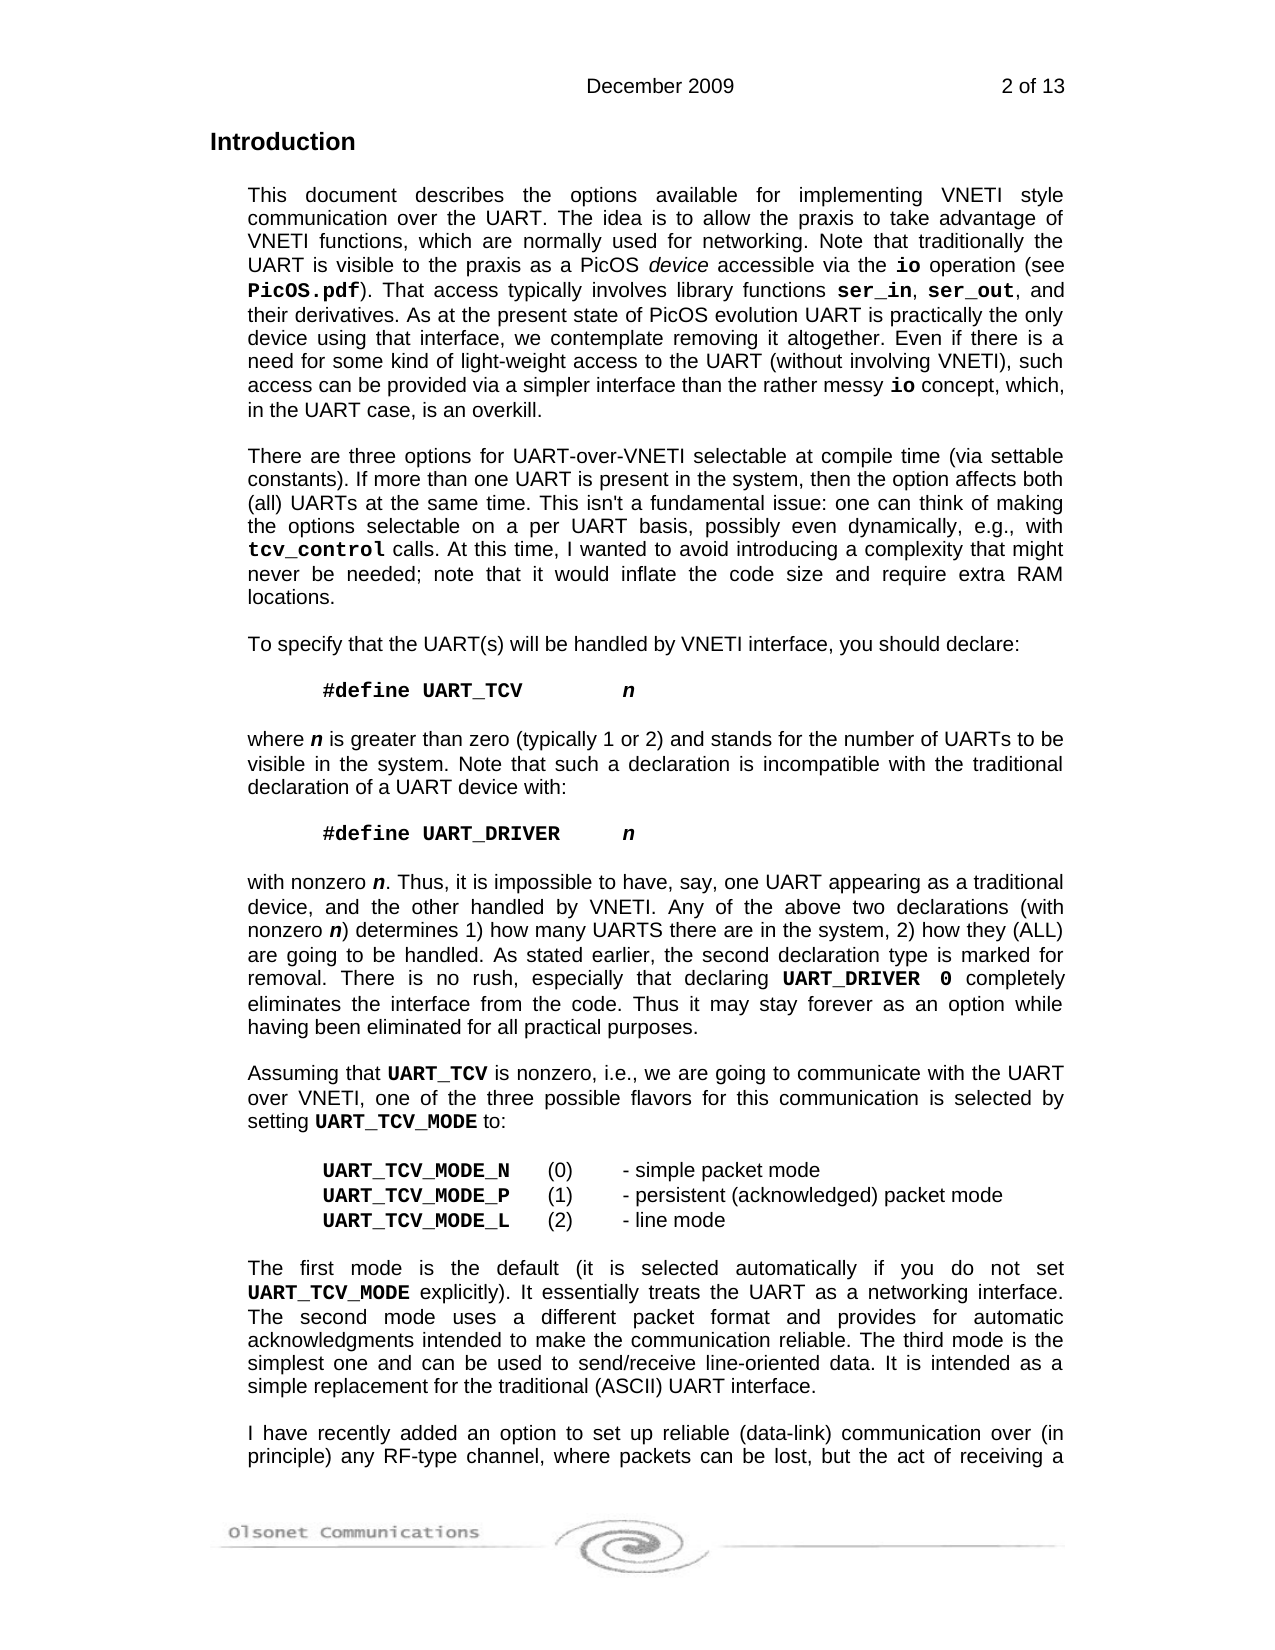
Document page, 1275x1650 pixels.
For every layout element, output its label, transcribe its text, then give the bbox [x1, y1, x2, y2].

text To specify that the UART(s) will be handled by VNETI interface, you should declare: [247, 632, 1065, 656]
text Assuming that UART_TCV is nonzero, i.e., we are going to communicate with the UART over VNETI, one of the three possible flavors for this communication is selected by setting UART_TCV_MODE to: [247, 1062, 1065, 1135]
text There are three options for UART-over-VNETI selectable at compile time (via settable constants). If more than one UART is present in the system, then the option affects both (all) UARTs at the same time. This isn't a fundamental issue: one can think of making the options selectable on a per UART basis, possibly even dynamically, e.g., with tcv_control calls. At this time, I wanted to avoid introducing a complexity that might never be needed; note that it would inflate the code size and require extra RAM locations. [247, 445, 1065, 609]
text UART_TCV_MODE_N (0) - simple packet mode [247, 1158, 1065, 1183]
picture [210, 1504, 1065, 1596]
text The first mode is the default (it is selected automatically if you do not set UART_TCV_MODE explicitly). It essentially treats the UART as a networking interface. The second mode uses a different packet format and provides for automatic acknowledgments intended to make the communication reliable. The third mode is the simplest one and can be used to send/receive line-oriented data. It is intended as a simple replacement for the traditional (ASCII) UART interface. [247, 1257, 1065, 1398]
text #define UART_TCV n [247, 679, 1065, 704]
text where n is greater than zero (typically 1 or 2) and stands for the number of UARTs to be visible in the system. Note that such a declaration is incompatible with the traditional declaration of a UART device with: [247, 727, 1065, 799]
text #define UART_DRIVER n [247, 822, 1065, 847]
text UART_TCV_MODE_L (2) - line mode [247, 1209, 1065, 1234]
text with nonzero n. Thus, it is impossible to have, say, one UART appearing as a traditional device, and the other handled by VNETI. Any of the above two declarations (with nonzero n) determines 1) how many UARTS there are in the system, 2) how they (ALL) are going to be handled. As stated earlier, the second declaration type is marked for removal. There is no rush, especially that declaring UART_DRIVER 0 completely eliminates the interface from the code. Thus it may stay forever as an option while having been eliminated for all practical purposes. [247, 870, 1065, 1038]
text This document describes the options available for implementing VNETI style communication over the UART. The idea is to allow the praxis to take advantage of VNETI functions, which are normally used for networking. Note that traditionally the UART is visible to the praxis as a PicOS device accessible via the io operation (see PicOS.pdf). That access typically involves library functions ser_in, ser_out, and their derivatives. As at the present state of PicOS evolution UART is practically the only device using that interface, we contemplate removing it altogether. Even if there is a need for some kind of light-weight access to the UART (without involving VNETI), such access can be provided via a simpler interface than the rather messy io concept, which, in the UART case, is an overkill. [247, 183, 1065, 421]
subtitle Introduction [210, 128, 1065, 156]
text UART_TCV_MODE_P (1) - persistent (acknowledged) packet mode [247, 1183, 1065, 1209]
text I have recently added an option to set up reliable (data-link) communication over (in principle) any RF-type channel, where packets can be lost, but the act of receiving a [247, 1421, 1065, 1468]
